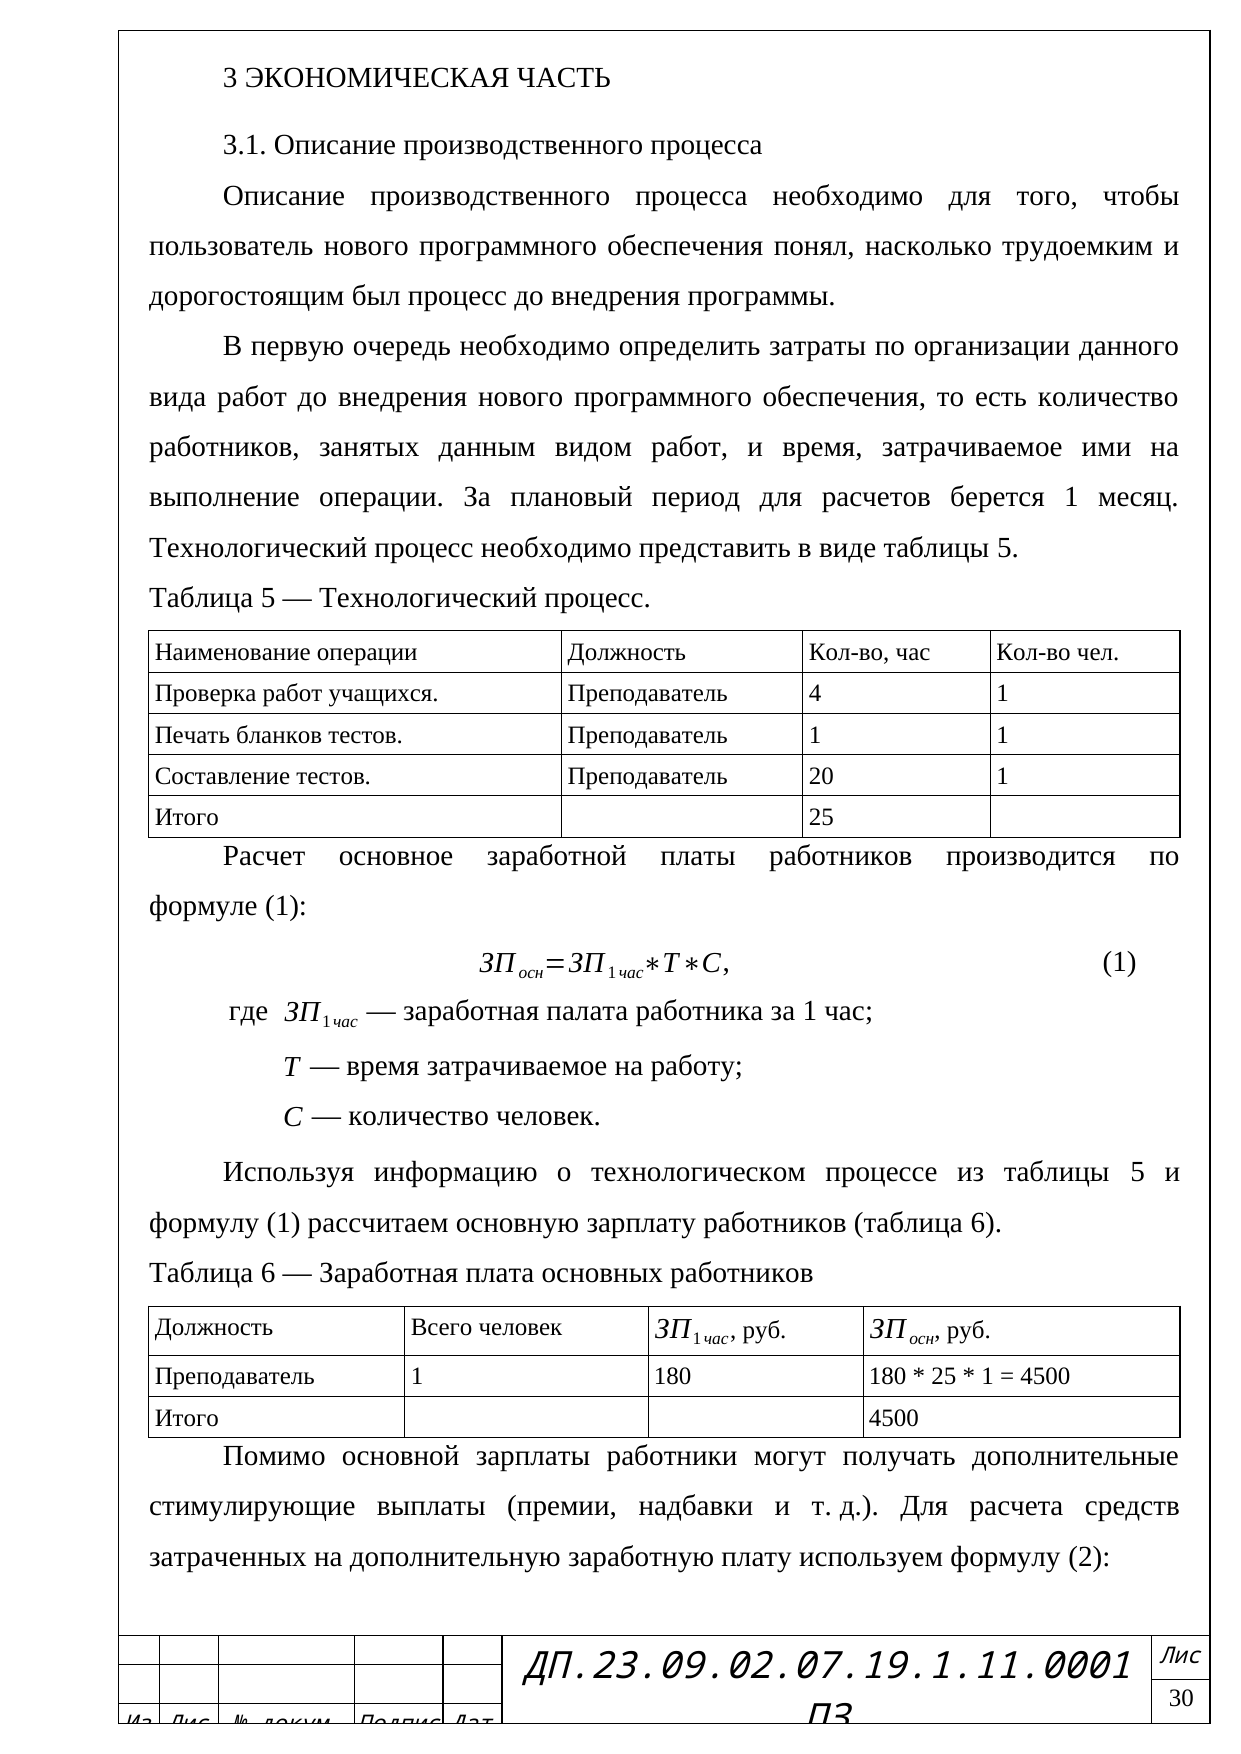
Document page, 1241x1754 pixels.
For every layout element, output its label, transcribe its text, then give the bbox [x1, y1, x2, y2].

table_cell 4500 [864, 1397, 1179, 1437]
table_cell 1 [991, 714, 1179, 754]
table_header Должность [562, 631, 802, 672]
table_cell 1 [991, 755, 1179, 795]
table_cell Итого [149, 1397, 404, 1437]
text Таблица 5 — Технологический процесс. [149, 580, 1180, 614]
table_cell [405, 1397, 648, 1437]
table_cell 180 * 25 * 1 = 4500 [864, 1356, 1179, 1396]
text Помимо основной зарплаты работники могут получать дополнительные стимулирующие выплаты (премии, надбавки и т. д.). Для расчета средств затраченных на дополнительную заработную плату используем формулу (2): [149, 1438, 1180, 1572]
table_cell [991, 796, 1179, 837]
table_header Всего человек [405, 1307, 648, 1354]
text Таблица 6 — Заработная плата основных работников [149, 1255, 1180, 1289]
text Используя информацию о технологическом процессе из таблицы 5 и формулу (1) рассчитаем основную зарплату работников (таблица 6). [149, 1154, 1180, 1238]
table_cell [649, 1397, 863, 1437]
table_header Должность [149, 1307, 404, 1354]
table_cell 1 [991, 673, 1179, 713]
table_header Кол-во чел. [991, 631, 1179, 672]
text Расчет основное заработной платы работников производится по формуле (1): [149, 838, 1180, 922]
table_cell Составление тестов. [149, 755, 561, 795]
table_cell 25 [803, 796, 990, 837]
text В первую очередь необходимо определить затраты по организации данного вида работ до внедрения нового программного обеспечения, то есть количество работников, занятых данным видом работ, и время, затрачиваемое ими на выполнение операции. За плановый период для расчетов берется 1 месяц. Технологический процесс необходимо представить в виде таблицы 5. [149, 328, 1180, 563]
subtitle 3.1. Описание производственного процесса [149, 127, 1180, 161]
table_cell 1 [803, 714, 990, 754]
table_cell Преподаватель [562, 673, 802, 713]
table_cell 20 [803, 755, 990, 795]
table_cell Печать бланков тестов. [149, 714, 561, 754]
table_header (1) [1059, 938, 1180, 988]
table_cell Преподаватель [562, 714, 802, 754]
table_cell 1 [405, 1356, 648, 1396]
table_cell Проверка работ учащихся. [149, 673, 561, 713]
table_cell 4 [803, 673, 990, 713]
table_header , руб. [649, 1307, 863, 1354]
table_cell Преподаватель [562, 755, 802, 795]
table_cell Итого [149, 796, 561, 837]
table_header Кол-во, час [803, 631, 990, 672]
table_header Наименование операции [149, 631, 561, 672]
table_cell [562, 796, 802, 837]
table_header , руб. [864, 1307, 1179, 1354]
table_cell где [149, 988, 277, 1154]
table_header , [149, 938, 1059, 988]
table_cell 180 [649, 1356, 863, 1396]
table_cell — заработная палата работника за 1 час; — время затрачиваемое на работу; — количество человек. [278, 988, 1180, 1154]
text Описание производственного процесса необходимо для того, чтобы пользователь нового программного обеспечения понял, насколько трудоемким и дорогостоящим был процесс до внедрения программы. [149, 178, 1180, 312]
title 3 ЭКОНОМИЧЕСКАЯ ЧАСТЬ [223, 60, 1180, 94]
table_cell Преподаватель [149, 1356, 404, 1396]
